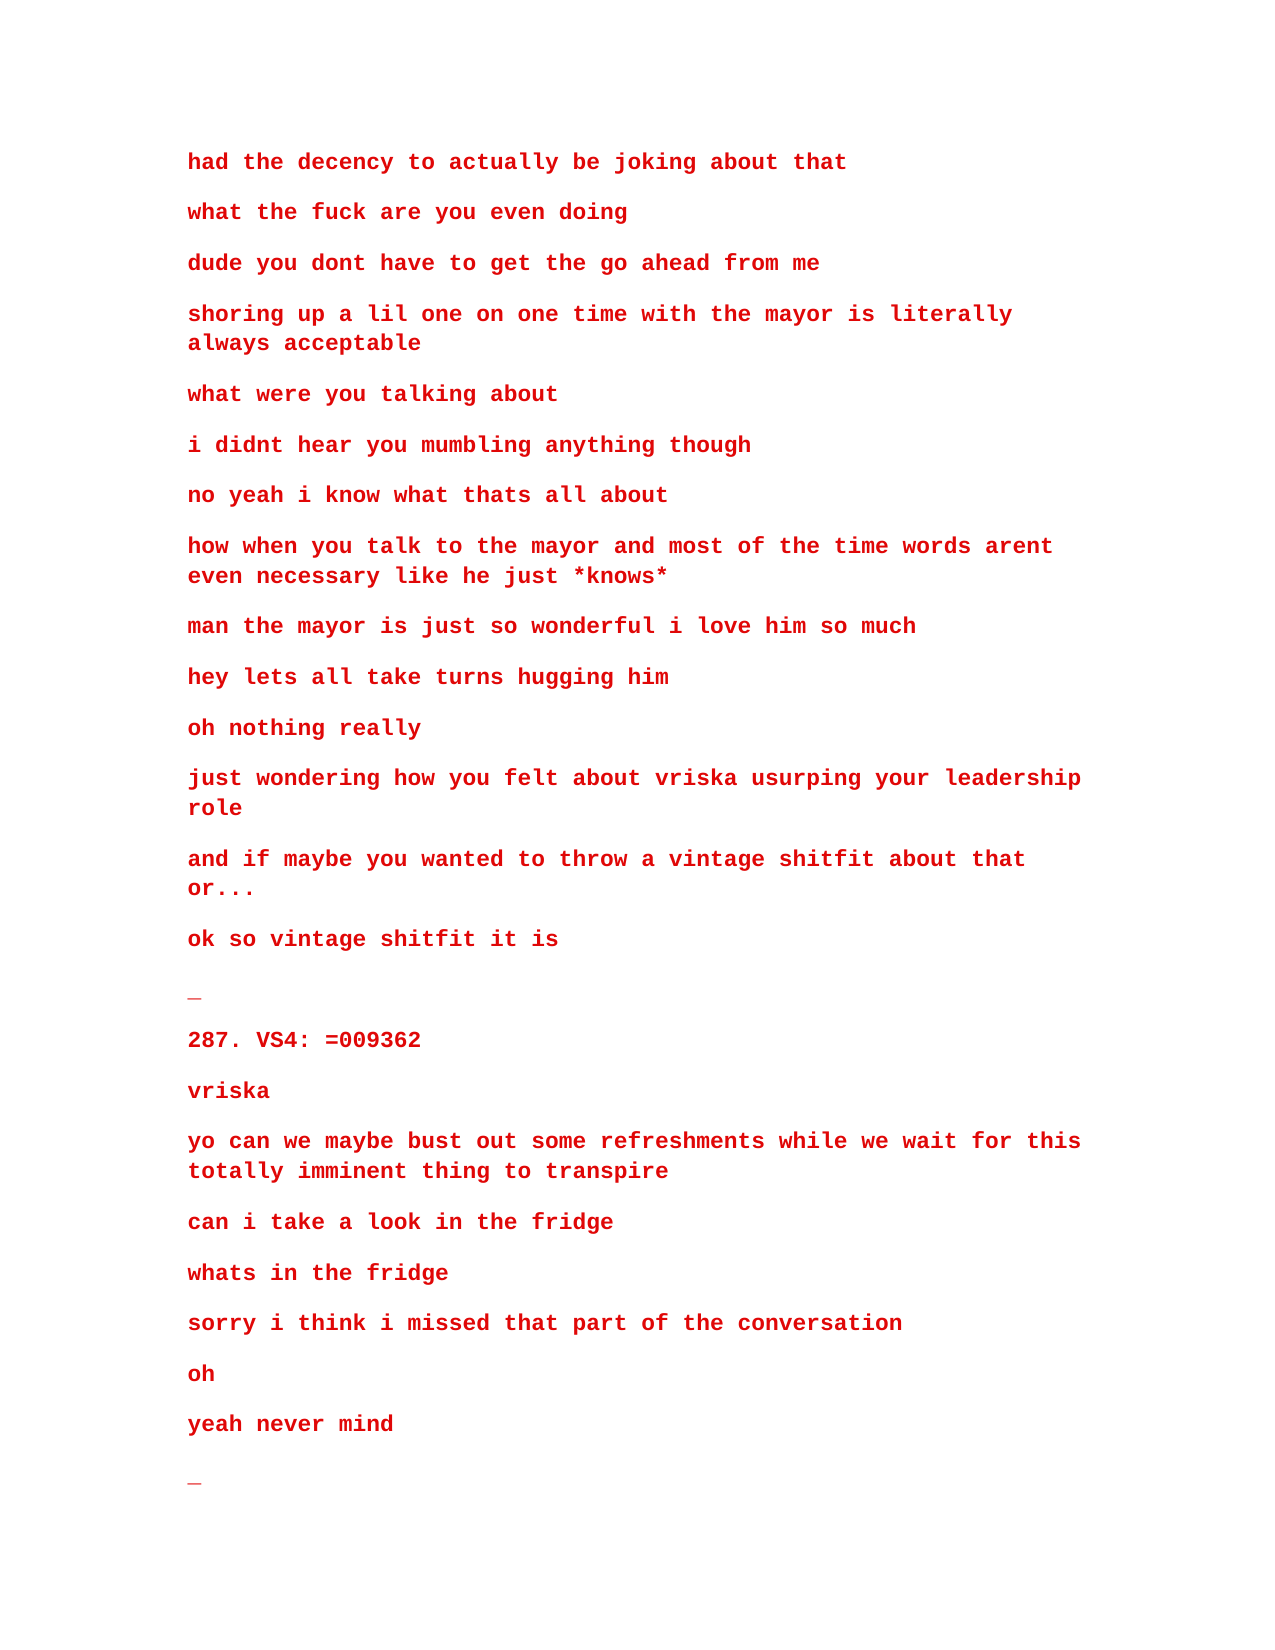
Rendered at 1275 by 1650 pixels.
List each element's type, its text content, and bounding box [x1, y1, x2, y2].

text can i take a look in the fridge [187, 1210, 1087, 1236]
text ok so vintage shitfit it is [187, 927, 1087, 953]
text what were you talking about [187, 382, 1087, 408]
text i didnt hear you mumbling anything though [187, 433, 1087, 459]
text how when you talk to the mayor and most of the time words arent even necessary like he just *knows* [187, 534, 1087, 590]
text man the mayor is just so wonderful i love him so much [187, 614, 1087, 641]
text yo can we maybe bust out some refreshments while we wait for this totally imminent thing to transpire [187, 1130, 1087, 1186]
text just wondering how you felt about vriska usurping your leadership role [187, 766, 1087, 822]
text what the fuck are you even doing [187, 201, 1087, 227]
text _ [187, 978, 1087, 1004]
text 287. VS4: =009362 [187, 1028, 1087, 1054]
text yeah never mind [187, 1413, 1087, 1439]
text hey lets all take turns hugging him [187, 665, 1087, 691]
text had the decency to actually be joking about that [187, 150, 1087, 176]
text dude you dont have to get the go ahead from me [187, 251, 1087, 277]
text _ [187, 1463, 1087, 1489]
text vriska [187, 1079, 1087, 1105]
text oh [187, 1362, 1087, 1388]
text shoring up a lil one on one time with the mayor is literally always acceptable [187, 302, 1087, 358]
text oh nothing really [187, 716, 1087, 742]
text and if maybe you wanted to throw a vintage shitfit about that or... [187, 847, 1087, 903]
text no yeah i know what thats all about [187, 483, 1087, 509]
text whats in the fridge [187, 1261, 1087, 1287]
text sorry i think i missed that part of the conversation [187, 1311, 1087, 1337]
